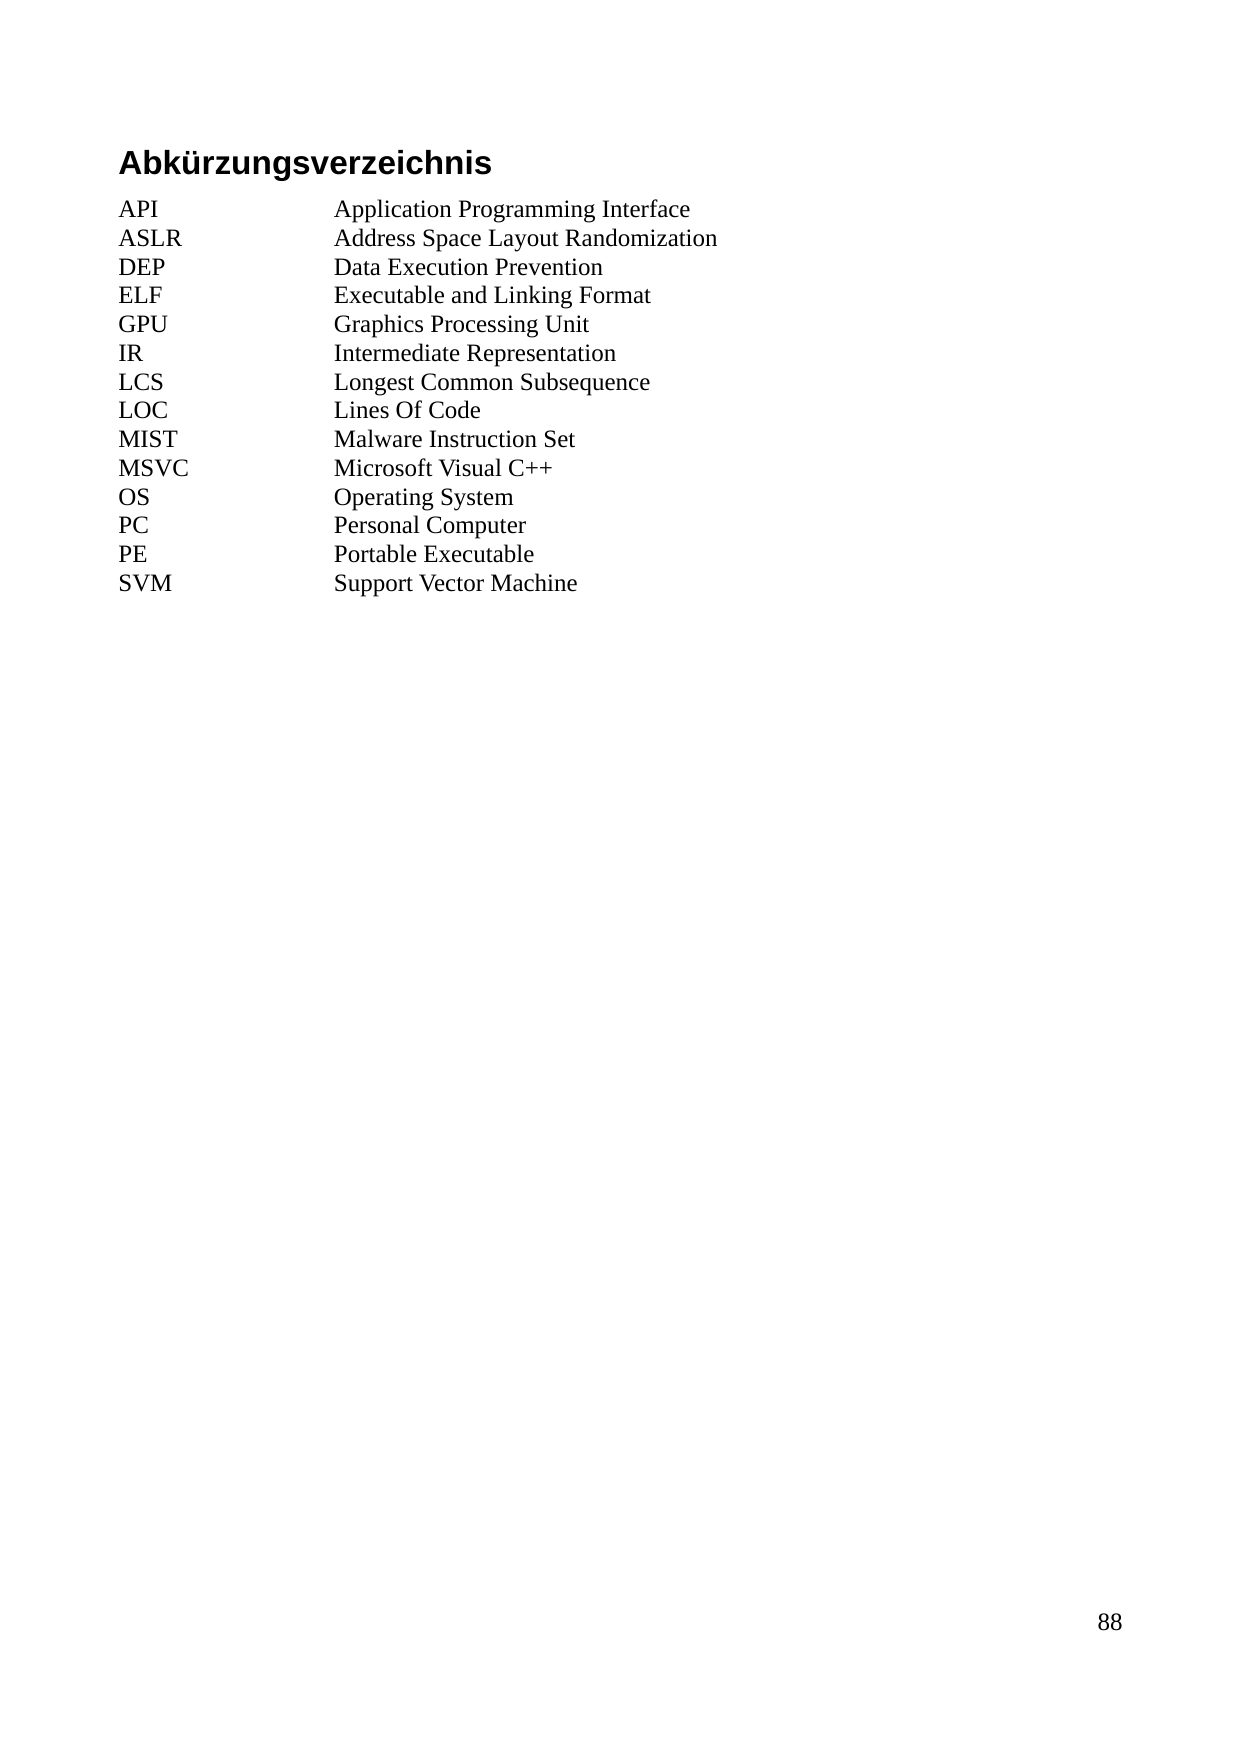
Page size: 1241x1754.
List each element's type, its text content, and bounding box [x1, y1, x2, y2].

table_cell Operating System [334, 482, 1123, 510]
table_cell PE [118, 539, 334, 568]
table_cell MSVC [118, 453, 334, 482]
table_cell Support Vector Machine [334, 568, 1123, 597]
table_cell Personal Computer [334, 510, 1123, 539]
table_cell LCS [118, 367, 334, 395]
table_header Application Programming Interface [334, 194, 1123, 223]
table_cell SVM [118, 568, 334, 597]
table_cell MIST [118, 424, 334, 453]
table_cell Malware Instruction Set [334, 424, 1123, 453]
table_cell DEP [118, 252, 334, 280]
table_cell GPU [118, 309, 334, 338]
table_cell ELF [118, 280, 334, 309]
table_cell OS [118, 482, 334, 510]
table_cell Address Space Layout Randomization [334, 223, 1123, 252]
table_cell Graphics Processing Unit [334, 309, 1123, 338]
table_cell ASLR [118, 223, 334, 252]
subtitle Abkürzungsverzeichnis [118, 143, 1122, 182]
table_cell IR [118, 338, 334, 367]
table_cell LOC [118, 395, 334, 424]
table_cell Data Execution Prevention [334, 252, 1123, 280]
table_cell Executable and Linking Format [334, 280, 1123, 309]
table_cell Portable Executable [334, 539, 1123, 568]
table_header API [118, 194, 334, 223]
table_cell Microsoft Visual C++ [334, 453, 1123, 482]
table_cell Intermediate Representation [334, 338, 1123, 367]
table_cell PC [118, 510, 334, 539]
table_cell Lines Of Code [334, 395, 1123, 424]
table_cell Longest Common Subsequence [334, 367, 1123, 395]
